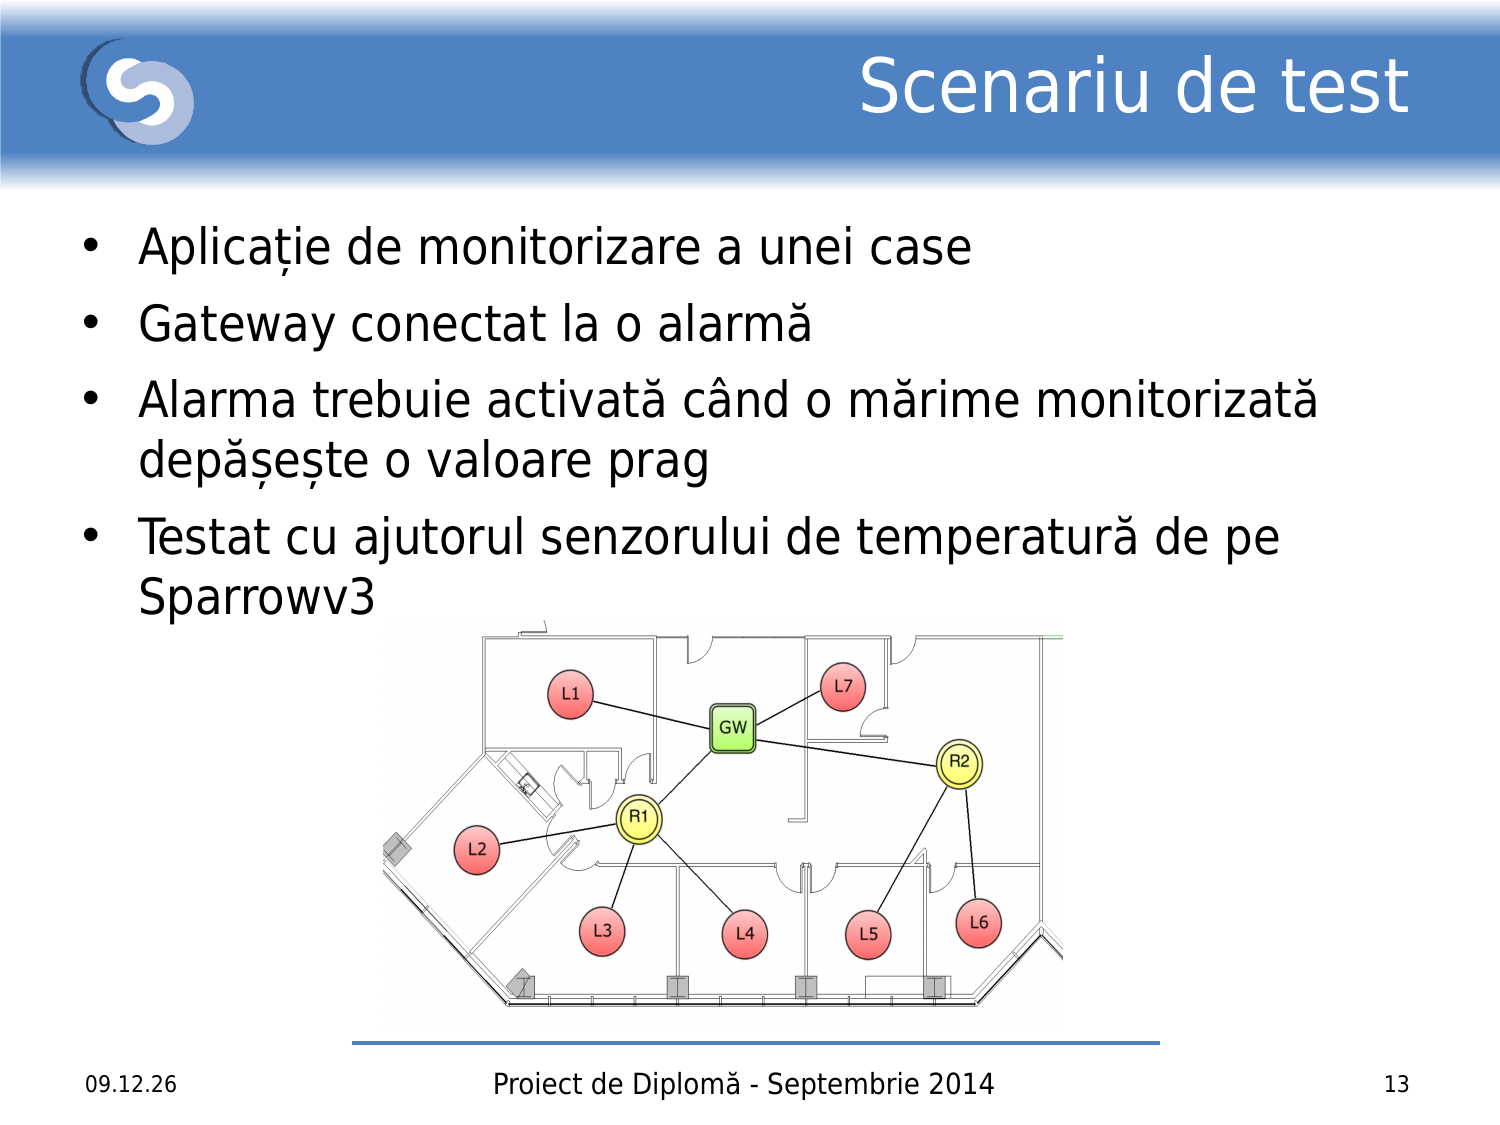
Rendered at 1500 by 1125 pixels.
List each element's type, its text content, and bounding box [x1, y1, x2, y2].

list Aplicație de monitorizare a unei case Gateway conectat la o alarmă Alarma trebuie activată când o mărime monitorizată depășește o valoare prag Testat cu ajutorul senzorului de temperatură de pe Sparrowv3 [67, 206, 1418, 633]
title Scenariu de test [199, 11, 1425, 155]
picture [383, 620, 1063, 1028]
picture [0, 0, 1500, 189]
